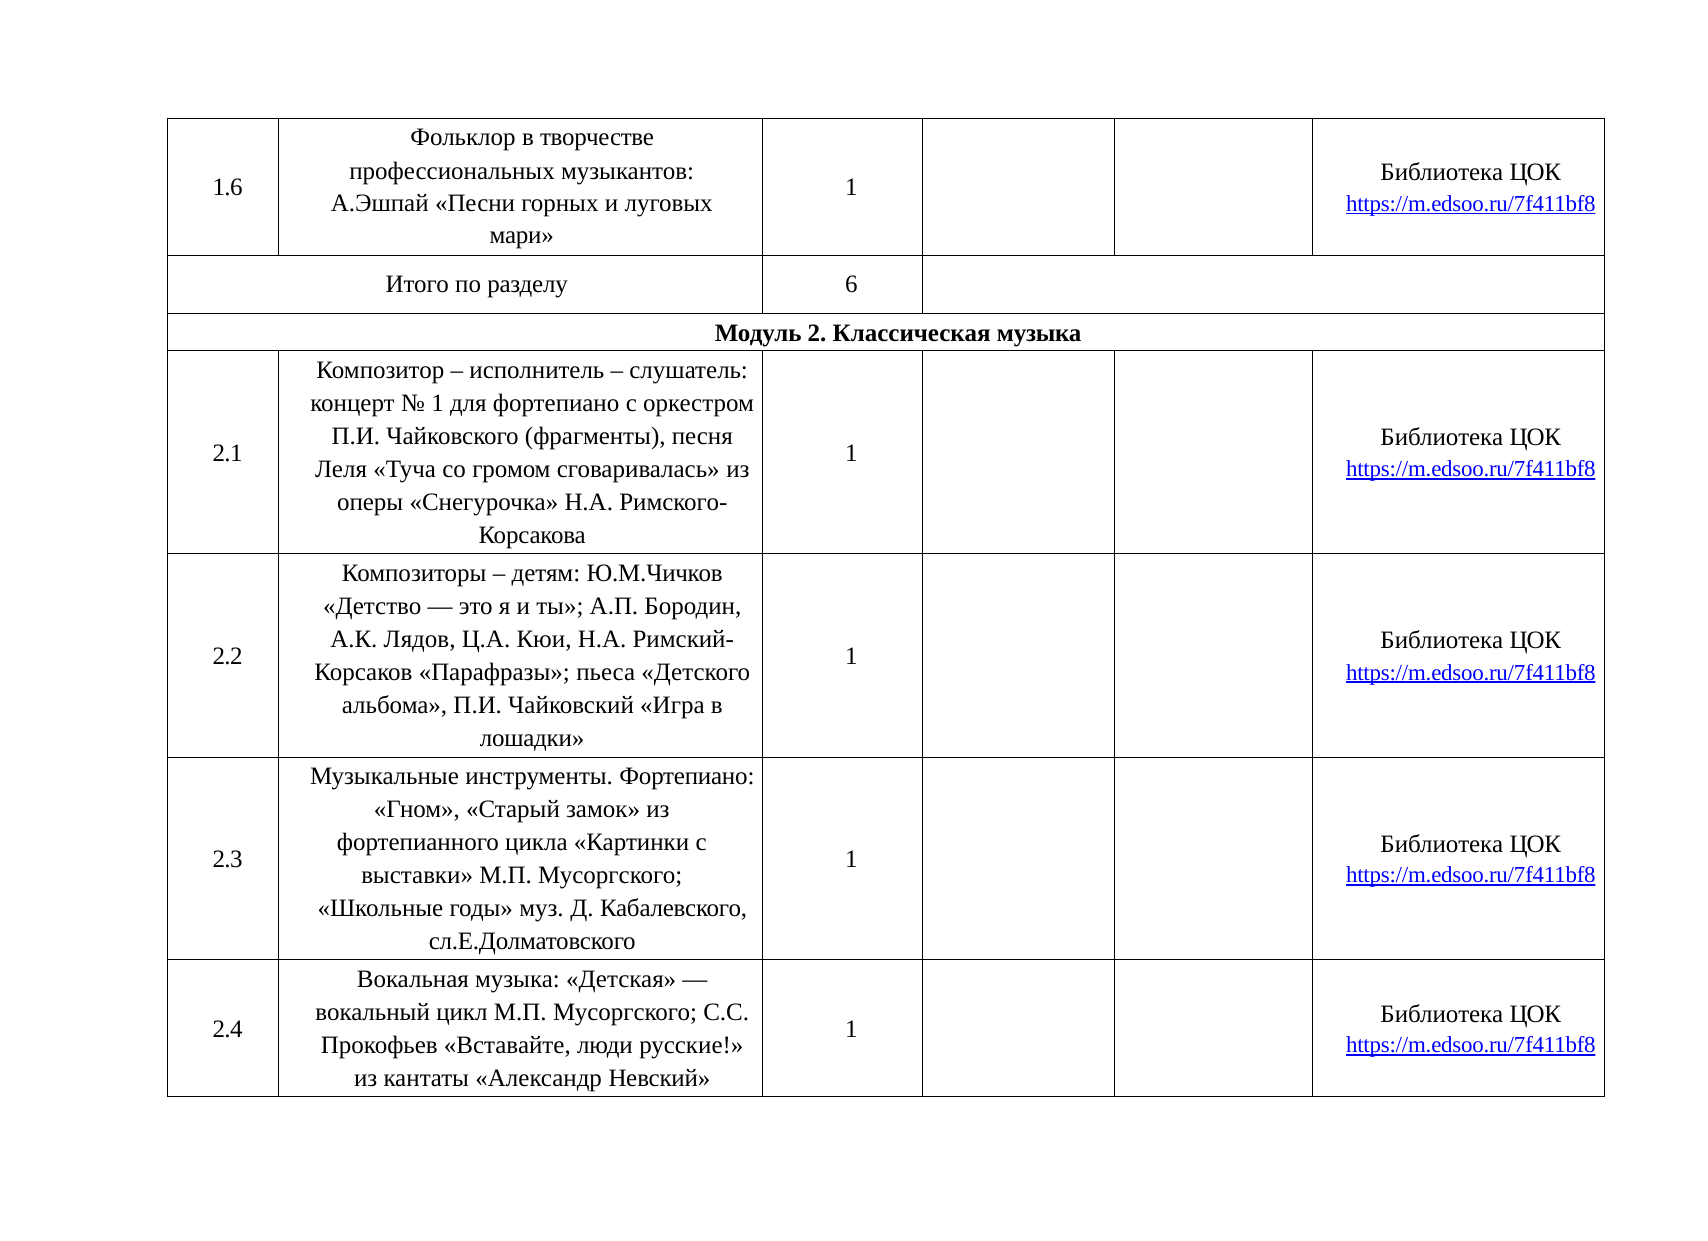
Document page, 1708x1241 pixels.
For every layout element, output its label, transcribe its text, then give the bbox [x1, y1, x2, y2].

table_cell 1 [763, 554, 922, 756]
table_cell Библиотека ЦОК https://m.edsoo.ru/7f411bf8 [1313, 554, 1604, 756]
table_cell 1 [763, 960, 922, 1096]
table_cell 1 [763, 758, 922, 959]
table_cell Композиторы – детям: Ю.М.Чичков «Детство — это я и ты»; А.П. Бородин, А.К. Лядов, Ц.А. Кюи, Н.А. Римский- Корсаков «Парафразы»; пьеса «Детского альбома», П.И. Чайковский «Игра в лошадки» [279, 554, 762, 756]
table_cell Библиотека ЦОК https://m.edsoo.ru/7f411bf8 [1313, 960, 1604, 1096]
table_cell 2.2 [168, 554, 278, 756]
table_cell Библиотека ЦОК https://m.edsoo.ru/7f411bf8 [1313, 351, 1604, 553]
table_cell [923, 256, 1604, 312]
table_cell Композитор – исполнитель – слушатель: концерт № 1 для фортепиано с оркестром П.И. Чайковского (фрагменты), песня Леля «Туча со громом сговаривалась» из оперы «Снегурочка» Н.А. Римского- Корсакова [279, 351, 762, 553]
table_cell Итого по разделу [168, 256, 762, 312]
table_cell [1115, 758, 1312, 959]
table_cell 2.4 [168, 960, 278, 1096]
table_cell [923, 960, 1114, 1096]
table_header [923, 119, 1114, 255]
table_header [1115, 119, 1312, 255]
table_cell Вокальная музыка: «Детская» — вокальный цикл М.П. Мусоргского; С.С. Прокофьев «Вставайте, люди русские!» из кантаты «Александр Невский» [279, 960, 762, 1096]
table_cell [1115, 960, 1312, 1096]
table_cell 2.3 [168, 758, 278, 959]
table_cell [923, 758, 1114, 959]
table_cell Библиотека ЦОК https://m.edsoo.ru/7f411bf8 [1313, 758, 1604, 959]
table_header Фольклор в творчестве профессиональных музыкантов: А.Эшпай «Песни горных и луговых мари» [279, 119, 762, 255]
table_cell [1115, 554, 1312, 756]
table_header 1 [763, 119, 922, 255]
table_cell 6 [763, 256, 922, 312]
table_cell [923, 554, 1114, 756]
table_cell [1115, 351, 1312, 553]
table_cell [923, 351, 1114, 553]
table_cell 1 [763, 351, 922, 553]
table_header Библиотека ЦОК https://m.edsoo.ru/7f411bf8 [1313, 119, 1604, 255]
table_cell Модуль 2. Классическая музыка [168, 314, 1604, 350]
table_header 1.6 [168, 119, 278, 255]
table_cell Музыкальные инструменты. Фортепиано: «Гном», «Старый замок» из фортепианного цикла «Картинки с выставки» М.П. Мусоргского; «Школьные годы» муз. Д. Кабалевского, сл.Е.Долматовского [279, 758, 762, 959]
table_cell 2.1 [168, 351, 278, 553]
